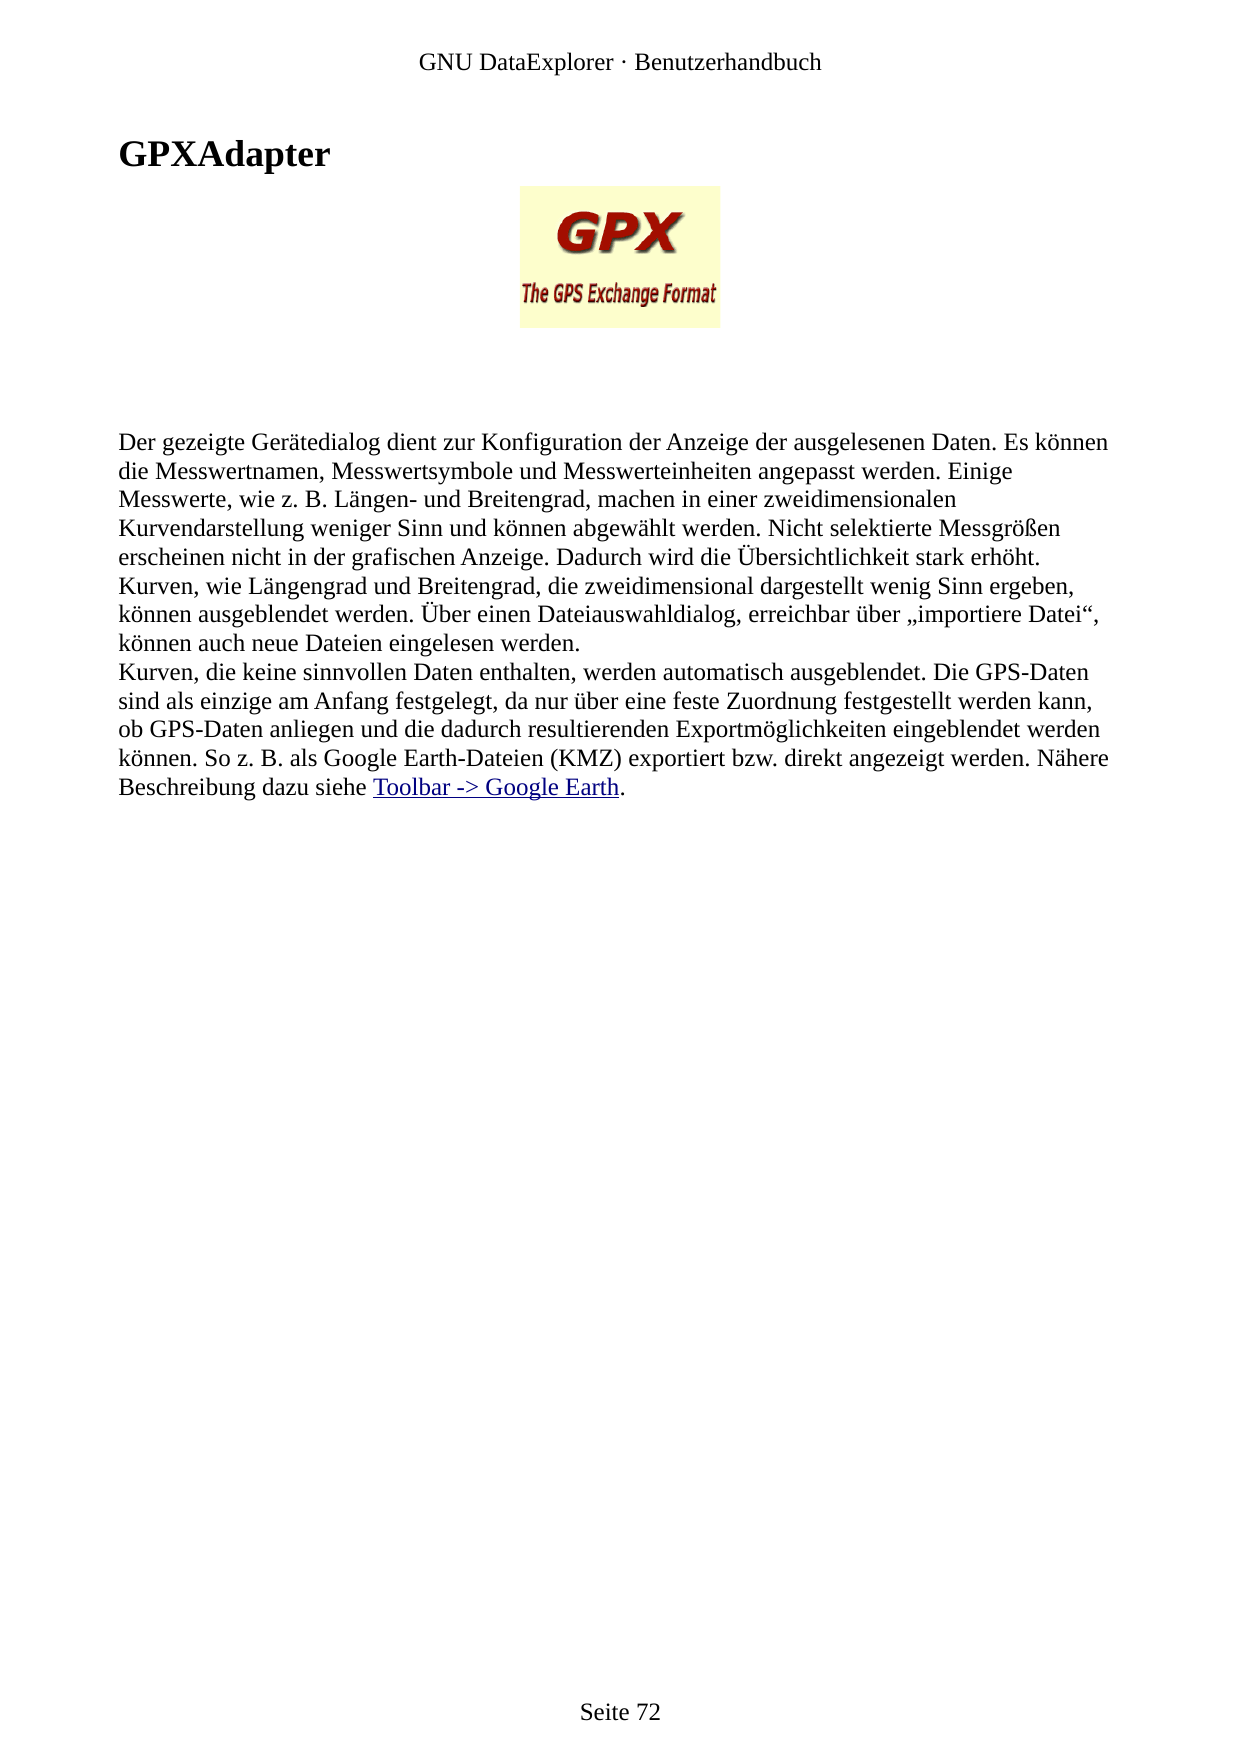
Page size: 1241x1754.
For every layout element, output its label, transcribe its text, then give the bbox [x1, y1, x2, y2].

subtitle GPXAdapter [118, 131, 1122, 174]
picture [519, 186, 721, 328]
text Der gezeigte Gerätedialog dient zur Konfiguration der Anzeige der ausgelesenen Daten. Es können die Messwertnamen, Messwertsymbole und Messwerteinheiten angepasst werden. Einige Messwerte, wie z. B. Längen- und Breitengrad, machen in einer zweidimensionalen Kurvendarstellung weniger Sinn und können abgewählt werden. Nicht selektierte Messgrößen erscheinen nicht in der grafischen Anzeige. Dadurch wird die Übersichtlichkeit stark erhöht. Kurven, wie Längengrad und Breitengrad, die zweidimensional dargestellt wenig Sinn ergeben, können ausgeblendet werden. Über einen Dateiauswahldialog, erreichbar über „importiere Datei“, können auch neue Dateien eingelesen werden. Kurven, die keine sinnvollen Daten enthalten, werden automatisch ausgeblendet. Die GPS-Daten sind als einzige am Anfang festgelegt, da nur über eine feste Zuordnung festgestellt werden kann, ob GPS-Daten anliegen und die dadurch resultierenden Exportmöglichkeiten eingeblendet werden können. So z. B. als Google Earth-Dateien (KMZ) exportiert bzw. direkt angezeigt werden. Nähere Beschreibung dazu siehe Toolbar -> Google Earth. [118, 427, 1122, 801]
